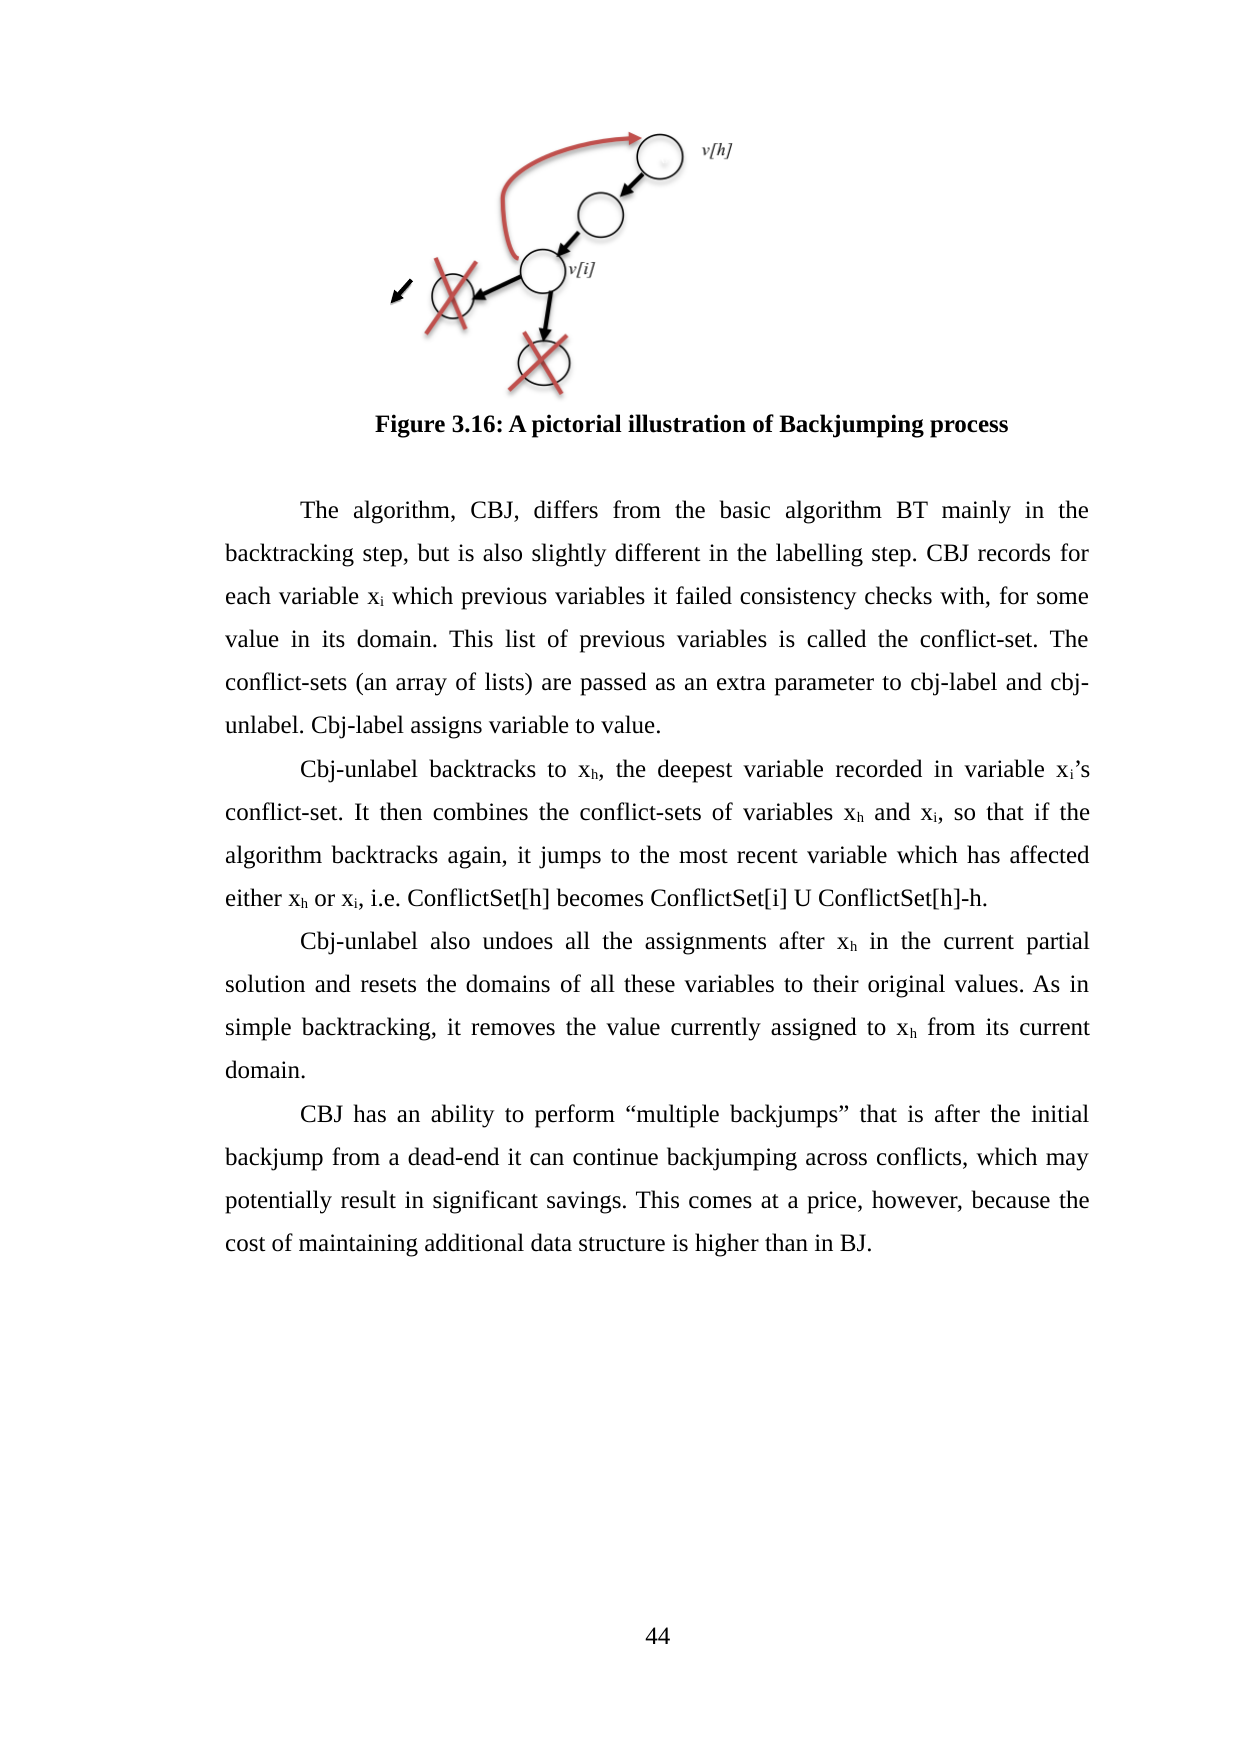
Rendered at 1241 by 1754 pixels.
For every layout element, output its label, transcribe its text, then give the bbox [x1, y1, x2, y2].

picture [418, 123, 748, 407]
title CBJ has an ability to perform “multiple backjumps” that is after the initial backjump from a dead-end it can continue backjumping across conflicts, which may potentially result in significant savings. This comes at a price, however, because the cost of maintaining additional data structure is higher than in BJ. [225, 1099, 1090, 1257]
title Cbj-unlabel backtracks to xh, the deepest variable recorded in variable xi’s conflict-set. It then combines the conflict-sets of variables xh and xi, so that if the algorithm backtracks again, it jumps to the most recent variable which has affected either xh or xi, i.e. ConflictSet[h] becomes ConflictSet[i] U ConflictSet[h]-h. [225, 754, 1090, 912]
title Figure 3.16: A pictorial illustration of Backjumping process [225, 409, 1090, 437]
title Cbj-unlabel also undoes all the assignments after xh in the current partial solution and resets the domains of all these variables to their original values. As in simple backtracking, it removes the value currently assigned to xh from its current domain. [225, 926, 1090, 1084]
title The algorithm, CBJ, differs from the basic algorithm BT mainly in the backtracking step, but is also slightly different in the labelling step. CBJ records for each variable xi which previous variables it failed consistency checks with, for some value in its domain. This list of previous variables is called the conflict-set. The conflict-sets (an array of lists) are passed as an extra parameter to cbj-label and cbj-unlabel. Cbj-label assigns variable to value. [225, 495, 1090, 739]
